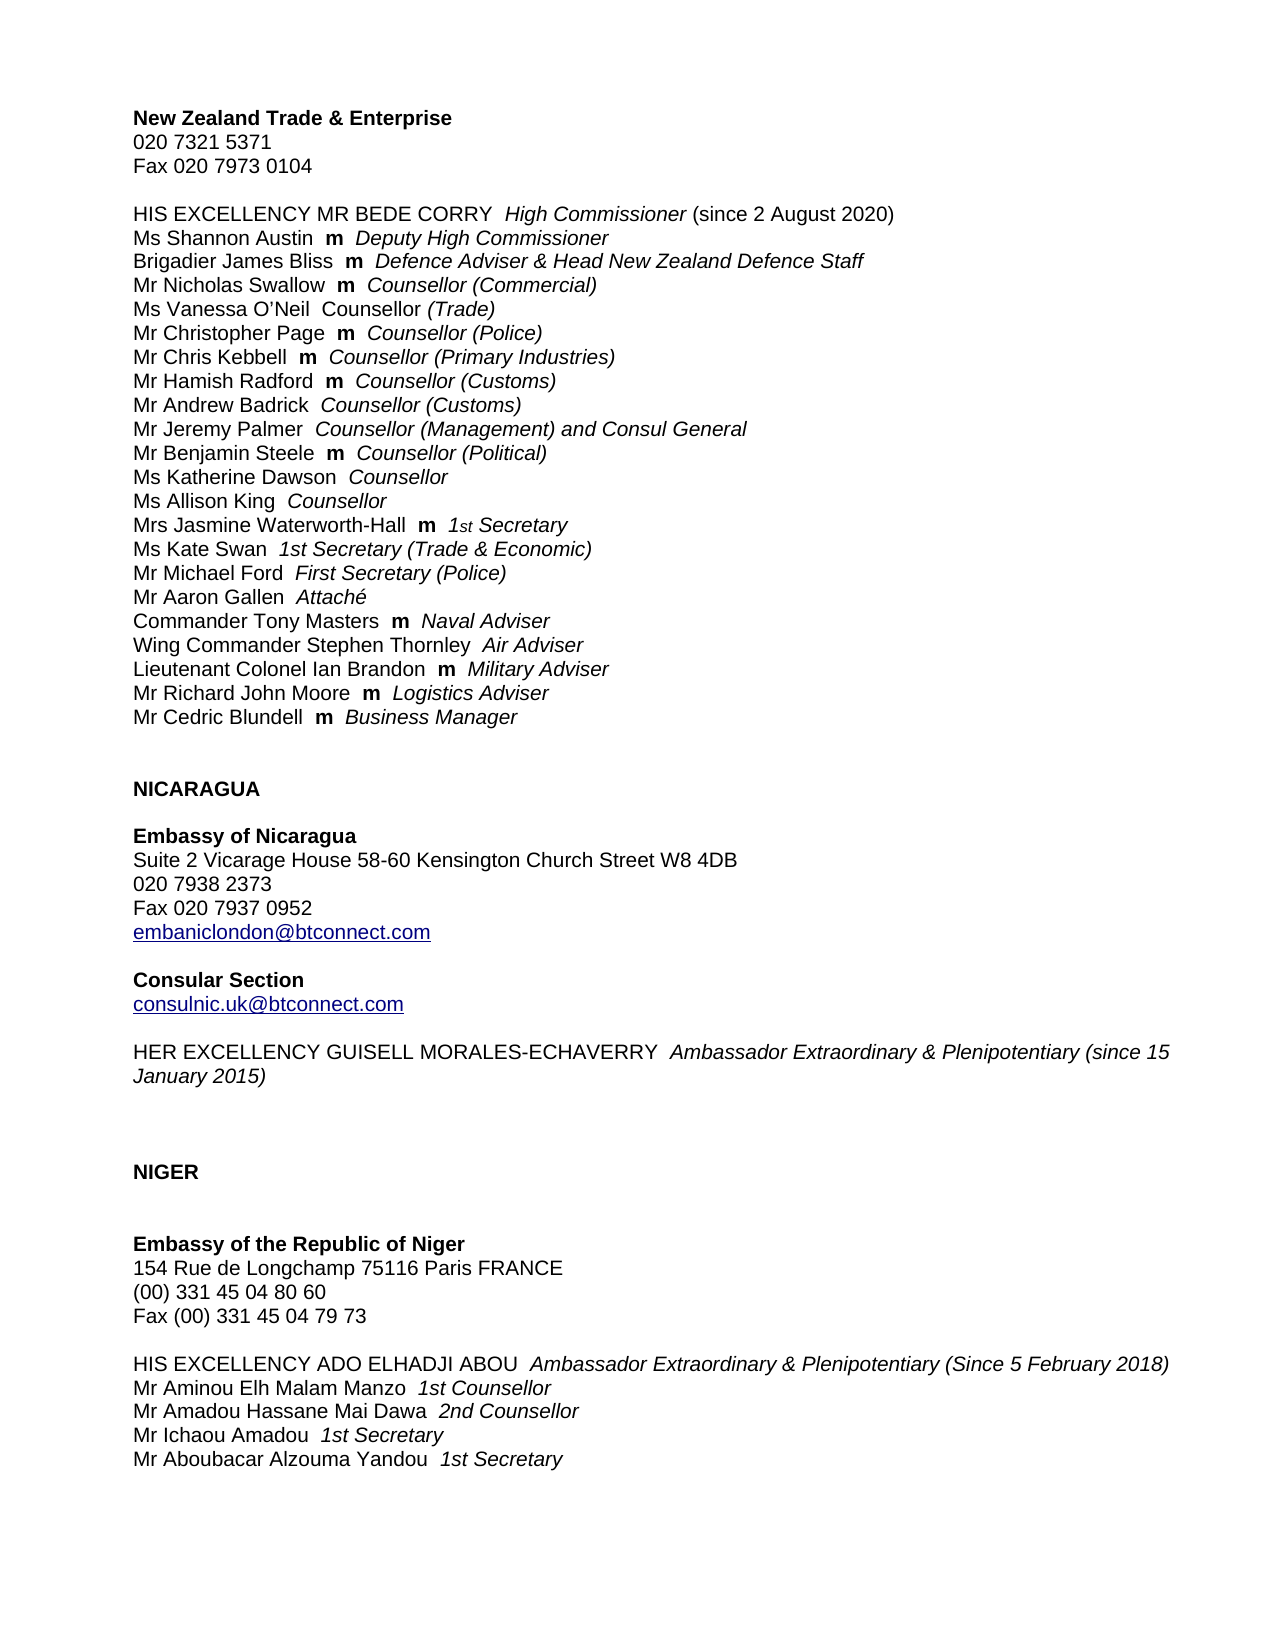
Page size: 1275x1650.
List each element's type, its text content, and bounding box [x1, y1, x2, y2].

text Fax 020 7937 0952 [133, 896, 1181, 920]
text NIGER [133, 1160, 1181, 1184]
text NICARAGUA [133, 776, 1181, 800]
text Fax 020 7973 0104 [133, 153, 1181, 177]
text Ms Kate Swan 1st Secretary (Trade & Economic) [133, 537, 1181, 561]
text Mr Hamish Radford m Counsellor (Customs) [133, 369, 1181, 393]
text Mr Michael Ford First Secretary (Police) [133, 561, 1181, 585]
text HER EXCELLENCY GUISELL MORALES-ECHAVERRY Ambassador Extraordinary & Plenipotentiary (since 15 January 2015) [133, 1040, 1181, 1088]
text Commander Tony Masters m Naval Adviser [133, 609, 1181, 633]
text Lieutenant Colonel Ian Brandon m Military Adviser [133, 657, 1181, 681]
text Mrs Jasmine Waterworth-Hall m 1st Secretary [133, 513, 1181, 537]
text Brigadier James Bliss m Defence Adviser & Head New Zealand Defence Staff [133, 249, 1181, 273]
subtitle Embassy of the Republic of Niger [133, 1232, 1181, 1256]
text HIS EXCELLENCY MR BEDE CORRY High Commissioner (since 2 August 2020) [133, 201, 1181, 225]
text Wing Commander Stephen Thornley Air Adviser [133, 633, 1181, 657]
text Suite 2 Vicarage House 58-60 Kensington Church Street W8 4DB [133, 848, 1181, 872]
text Mr Aminou Elh Malam Manzo 1st Counsellor [133, 1375, 1181, 1399]
text 020 7938 2373 [133, 872, 1181, 896]
text Mr Nicholas Swallow m Counsellor (Commercial) [133, 273, 1181, 297]
text Mr Chris Kebbell m Counsellor (Primary Industries) [133, 345, 1181, 369]
text (00) 331 45 04 80 60 [133, 1279, 1181, 1303]
text Mr Aboubacar Alzouma Yandou 1st Secretary [133, 1447, 1181, 1471]
text Ms Katherine Dawson Counsellor [133, 465, 1181, 489]
text consulnic.uk@btconnect.com [133, 992, 1181, 1016]
text Fax (00) 331 45 04 79 73 [133, 1303, 1181, 1327]
text Consular Section [133, 968, 1181, 992]
text Mr Ichaou Amadou 1st Secretary [133, 1423, 1181, 1447]
text Ms Allison King Counsellor [133, 489, 1181, 513]
text Mr Cedric Blundell m Business Manager [133, 704, 1181, 728]
text Mr Jeremy Palmer Counsellor (Management) and Consul General [133, 417, 1181, 441]
text Embassy of Nicaragua [133, 824, 1181, 848]
text embaniclondon@btconnect.com [133, 920, 1181, 944]
text 154 Rue de Longchamp 75116 Paris FRANCE [133, 1256, 1181, 1279]
text Ms Vanessa O’Neil Counsellor (Trade) [133, 297, 1181, 321]
text New Zealand Trade & Enterprise [133, 106, 1181, 129]
text 020 7321 5371 [133, 129, 1181, 153]
text Mr Amadou Hassane Mai Dawa 2nd Counsellor [133, 1399, 1181, 1423]
text Mr Benjamin Steele m Counsellor (Political) [133, 441, 1181, 465]
text Mr Christopher Page m Counsellor (Police) [133, 321, 1181, 345]
text Mr Aaron Gallen Attaché [133, 585, 1181, 609]
text HIS EXCELLENCY ADO ELHADJI ABOU Ambassador Extraordinary & Plenipotentiary (Since 5 February 2018) [133, 1351, 1181, 1375]
text Mr Richard John Moore m Logistics Adviser [133, 681, 1181, 704]
text Mr Andrew Badrick Counsellor (Customs) [133, 393, 1181, 417]
text Ms Shannon Austin m Deputy High Commissioner [133, 225, 1181, 249]
